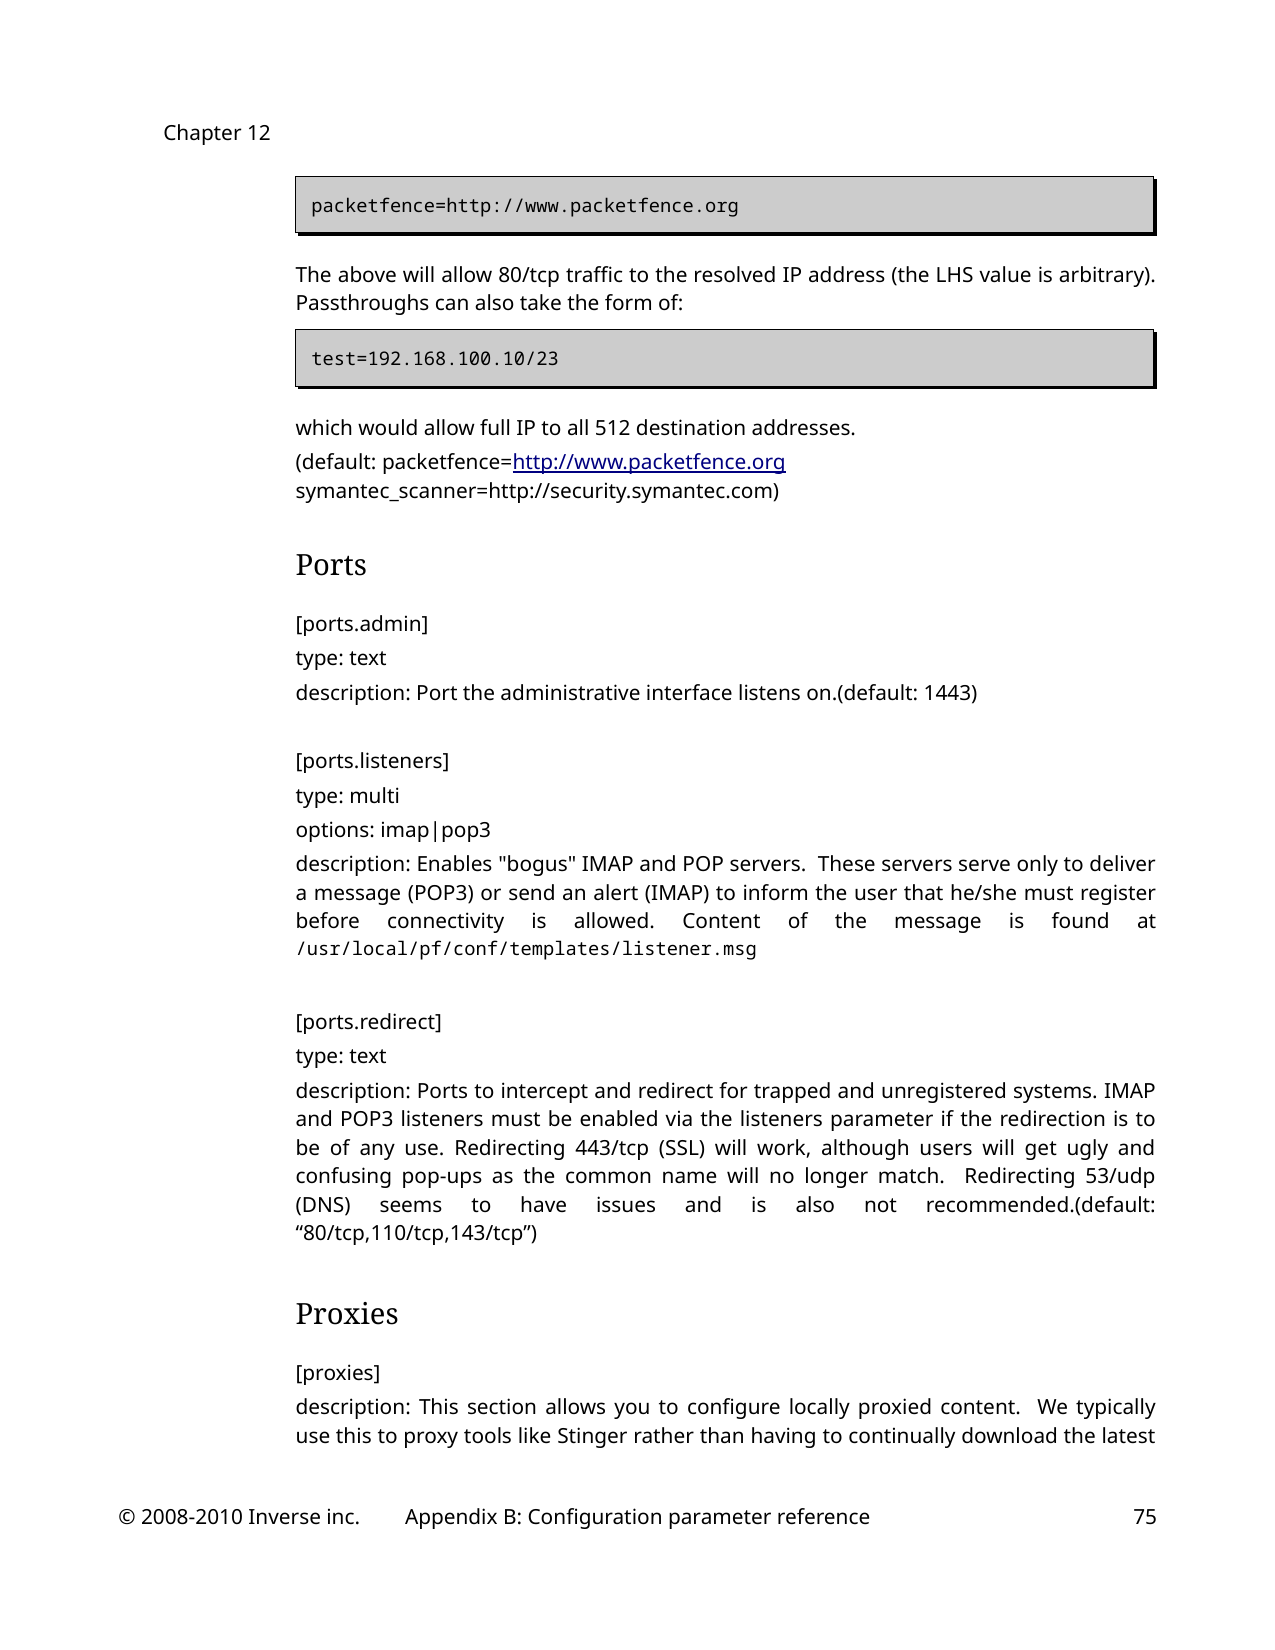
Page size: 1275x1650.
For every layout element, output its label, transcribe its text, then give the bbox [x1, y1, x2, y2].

subtitle Proxies [295, 1293, 1157, 1333]
text [proxies] [295, 1358, 1157, 1386]
text description: Port the administrative interface listens on.(default: 1443) [295, 678, 1157, 706]
text (default: packetfence=http://www.packetfence.org symantec_scanner=http://security.symantec.com) [295, 447, 1157, 504]
text packetfence=http://www.packetfence.org [296, 177, 1153, 232]
text type: text [295, 643, 1157, 672]
text [ports.listeners] [295, 746, 1157, 775]
text which would allow full IP to all 512 destination addresses. [295, 413, 1157, 441]
text description: This section allows you to configure locally proxied content. We typically use this to proxy tools like Stinger rather than having to continually download the latest [295, 1392, 1157, 1449]
text The above will allow 80/tcp traffic to the resolved IP address (the LHS value is arbitrary). Passthroughs can also take the form of: [295, 260, 1157, 317]
text type: text [295, 1042, 1157, 1070]
text [ports.admin] [295, 609, 1157, 637]
text [ports.redirect] [295, 1007, 1157, 1036]
text description: Ports to intercept and redirect for trapped and unregistered systems. IMAP and POP3 listeners must be enabled via the listeners parameter if the redirection is to be of any use. Redirecting 443/tcp (SSL) will work, although users will get ugly and confusing pop-ups as the common name will no longer match. Redirecting 53/udp (DNS) seems to have issues and is also not recommended.(default: “80/tcp,110/tcp,143/tcp”) [295, 1076, 1157, 1247]
text type: multi [295, 781, 1157, 809]
subtitle Ports [295, 544, 1157, 584]
text description: Enables "bogus" IMAP and POP servers. These servers serve only to deliver a message (POP3) or send an alert (IMAP) to inform the user that he/she must register before connectivity is allowed. Content of the message is found at /usr/local/pf/conf/templates/listener.msg [295, 849, 1157, 960]
text options: imap|pop3 [295, 815, 1157, 844]
text test=192.168.100.10/23 [296, 330, 1153, 386]
